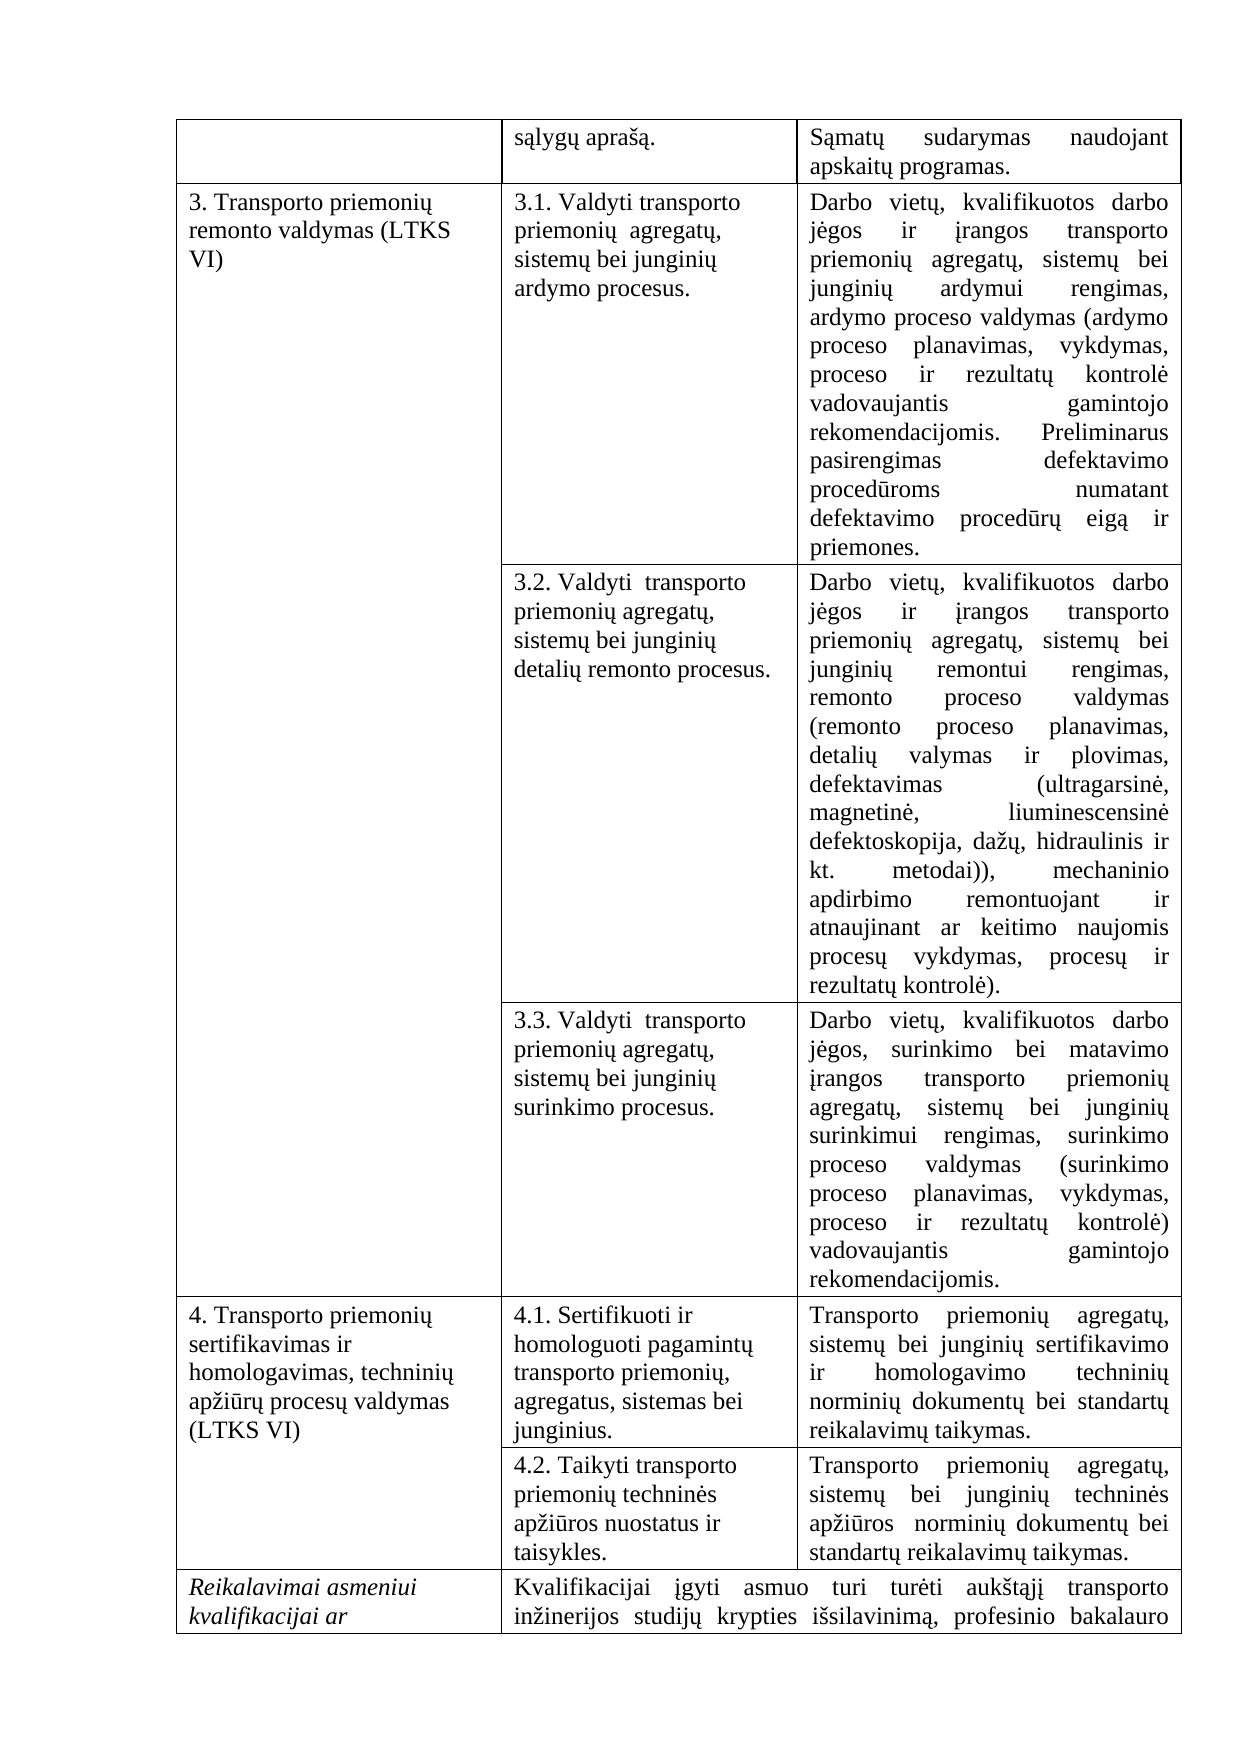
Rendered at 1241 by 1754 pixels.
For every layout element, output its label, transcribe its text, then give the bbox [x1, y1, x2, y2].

table_cell 3.3. Valdyti transporto priemonių agregatų, sistemų bei junginių surinkimo procesus. [502, 1003, 797, 1296]
table_cell 4. Transporto priemonių sertifikavimas ir homologavimas, techninių apžiūrų procesų valdymas (LTKS VI) [177, 1297, 501, 1568]
table_cell 3.2. Valdyti transporto priemonių agregatų, sistemų bei junginių detalių remonto procesus. [502, 565, 797, 1002]
table_cell 4.1. Sertifikuoti ir homologuoti pagamintų transporto priemonių, agregatus, sistemas bei junginius. [502, 1297, 797, 1447]
table_cell Reikalavimai asmeniui kvalifikacijai ar [177, 1570, 501, 1633]
table_cell Transporto priemonių agregatų, sistemų bei junginių sertifikavimo ir homologavimo techninių norminių dokumentų bei standartų reikalavimų taikymas. [798, 1297, 1181, 1447]
table_cell Darbo vietų, kvalifikuotos darbo jėgos, surinkimo bei matavimo įrangos transporto priemonių agregatų, sistemų bei junginių surinkimui rengimas, surinkimo proceso valdymas (surinkimo proceso planavimas, vykdymas, proceso ir rezultatų kontrolė) vadovaujantis gamintojo rekomendacijomis. [798, 1003, 1181, 1296]
table_cell Kvalifikacijai įgyti asmuo turi turėti aukštąjį transporto inžinerijos studijų krypties išsilavinimą, profesinio bakalauro [502, 1570, 1181, 1633]
table_cell sąlygų aprašą. [503, 120, 796, 183]
table_cell Sąmatų sudarymas naudojant apskaitų programas. [798, 120, 1180, 183]
table_cell Darbo vietų, kvalifikuotos darbo jėgos ir įrangos transporto priemonių agregatų, sistemų bei junginių ardymui rengimas, ardymo proceso valdymas (ardymo proceso planavimas, vykdymas, proceso ir rezultatų kontrolė vadovaujantis gamintojo rekomendacijomis. Preliminarus pasirengimas defektavimo procedūroms numatant defektavimo procedūrų eigą ir priemones. [798, 184, 1181, 563]
table_cell 3.1. Valdyti transporto priemonių agregatų, sistemų bei junginių ardymo procesus. [502, 184, 797, 563]
table_cell Transporto priemonių agregatų, sistemų bei junginių techninės apžiūros norminių dokumentų bei standartų reikalavimų taikymas. [798, 1448, 1181, 1568]
table_cell 3. Transporto priemonių remonto valdymas (LTKS VI) [177, 184, 501, 1296]
table_cell [177, 120, 501, 183]
table_cell 4.2. Taikyti transporto priemonių techninės apžiūros nuostatus ir taisykles. [502, 1448, 797, 1568]
table_cell Darbo vietų, kvalifikuotos darbo jėgos ir įrangos transporto priemonių agregatų, sistemų bei junginių remontui rengimas, remonto proceso valdymas (remonto proceso planavimas, detalių valymas ir plovimas, defektavimas (ultragarsinė, magnetinė, liuminescensinė defektoskopija, dažų, hidraulinis ir kt. metodai)), mechaninio apdirbimo remontuojant ir atnaujinant ar keitimo naujomis procesų vykdymas, procesų ir rezultatų kontrolė). [798, 565, 1181, 1002]
